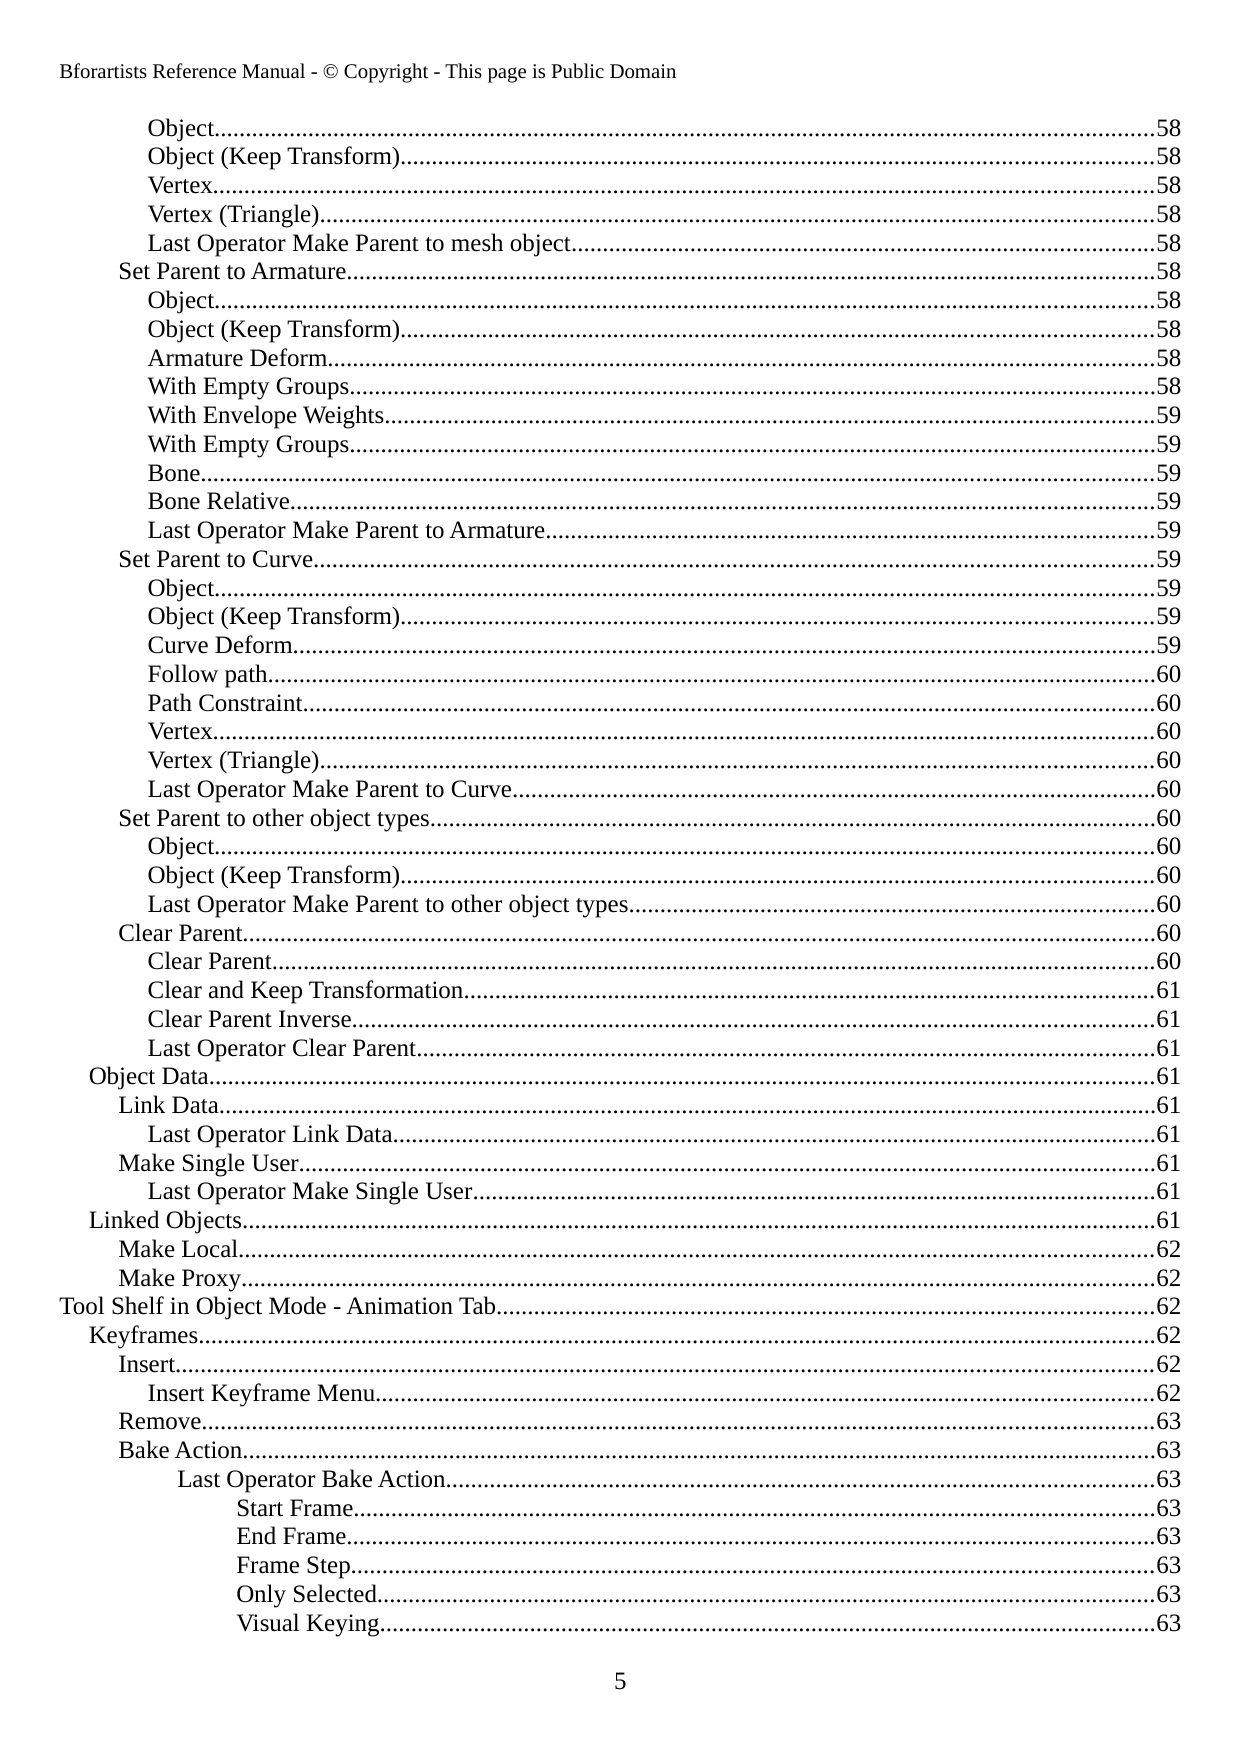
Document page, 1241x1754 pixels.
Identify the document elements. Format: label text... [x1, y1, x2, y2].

text Link Data 61 [118, 1090, 1181, 1119]
text Insert Keyframe Menu 62 [147, 1378, 1181, 1406]
text Set Parent to Curve 59 [118, 544, 1181, 573]
text Object 58 [147, 285, 1181, 314]
text With Empty Groups 58 [147, 371, 1181, 400]
text Frame Step 63 [236, 1550, 1181, 1579]
text Object (Keep Transform) 59 [147, 601, 1181, 630]
text Vertex 60 [147, 716, 1181, 745]
text Vertex (Triangle) 58 [147, 199, 1181, 228]
text Clear Parent 60 [118, 918, 1181, 946]
text Vertex 58 [147, 170, 1181, 199]
text Tool Shelf in Object Mode - Animation Tab 62 [59, 1291, 1181, 1320]
text Only Selected 63 [236, 1579, 1181, 1608]
text Curve Deform 59 [147, 630, 1181, 659]
text Last Operator Link Data 61 [147, 1119, 1181, 1148]
text With Envelope Weights 59 [147, 400, 1181, 429]
text Last Operator Clear Parent 61 [147, 1033, 1181, 1061]
text Clear Parent 60 [147, 946, 1181, 975]
text Follow path 60 [147, 659, 1181, 688]
text Remove 63 [118, 1406, 1181, 1435]
text Clear and Keep Transformation 61 [147, 975, 1181, 1004]
text Object 59 [147, 573, 1181, 601]
text End Frame 63 [236, 1521, 1181, 1550]
text With Empty Groups 59 [147, 429, 1181, 458]
text Last Operator Make Single User 61 [147, 1176, 1181, 1205]
text Object (Keep Transform) 60 [147, 860, 1181, 889]
text Insert 62 [118, 1349, 1181, 1378]
text Last Operator Make Parent to Curve 60 [147, 774, 1181, 803]
text Last Operator Bake Action 63 [177, 1464, 1181, 1493]
text Linked Objects 61 [88, 1205, 1181, 1234]
text Path Constraint 60 [147, 688, 1181, 716]
text Make Local 62 [118, 1234, 1181, 1263]
text Bake Action 63 [118, 1435, 1181, 1464]
text Keyframes 62 [88, 1320, 1181, 1349]
text Clear Parent Inverse 61 [147, 1004, 1181, 1033]
text Object 60 [147, 831, 1181, 860]
text Last Operator Make Parent to Armature 59 [147, 515, 1181, 544]
text Start Frame 63 [236, 1493, 1181, 1521]
text Make Proxy 62 [118, 1263, 1181, 1291]
text Make Single User 61 [118, 1148, 1181, 1176]
text Last Operator Make Parent to other object types 60 [147, 889, 1181, 918]
text Set Parent to Armature 58 [118, 256, 1181, 285]
text Bone 59 [147, 458, 1181, 486]
text Object (Keep Transform) 58 [147, 314, 1181, 343]
text Set Parent to other object types 60 [118, 803, 1181, 831]
text Object 58 [147, 113, 1181, 141]
text Object Data 61 [88, 1061, 1181, 1090]
text Bone Relative 59 [147, 486, 1181, 515]
text Last Operator Make Parent to mesh object 58 [147, 228, 1181, 256]
text Vertex (Triangle) 60 [147, 745, 1181, 774]
text Armature Deform 58 [147, 343, 1181, 371]
text Object (Keep Transform) 58 [147, 141, 1181, 170]
text Visual Keying 63 [236, 1608, 1181, 1636]
